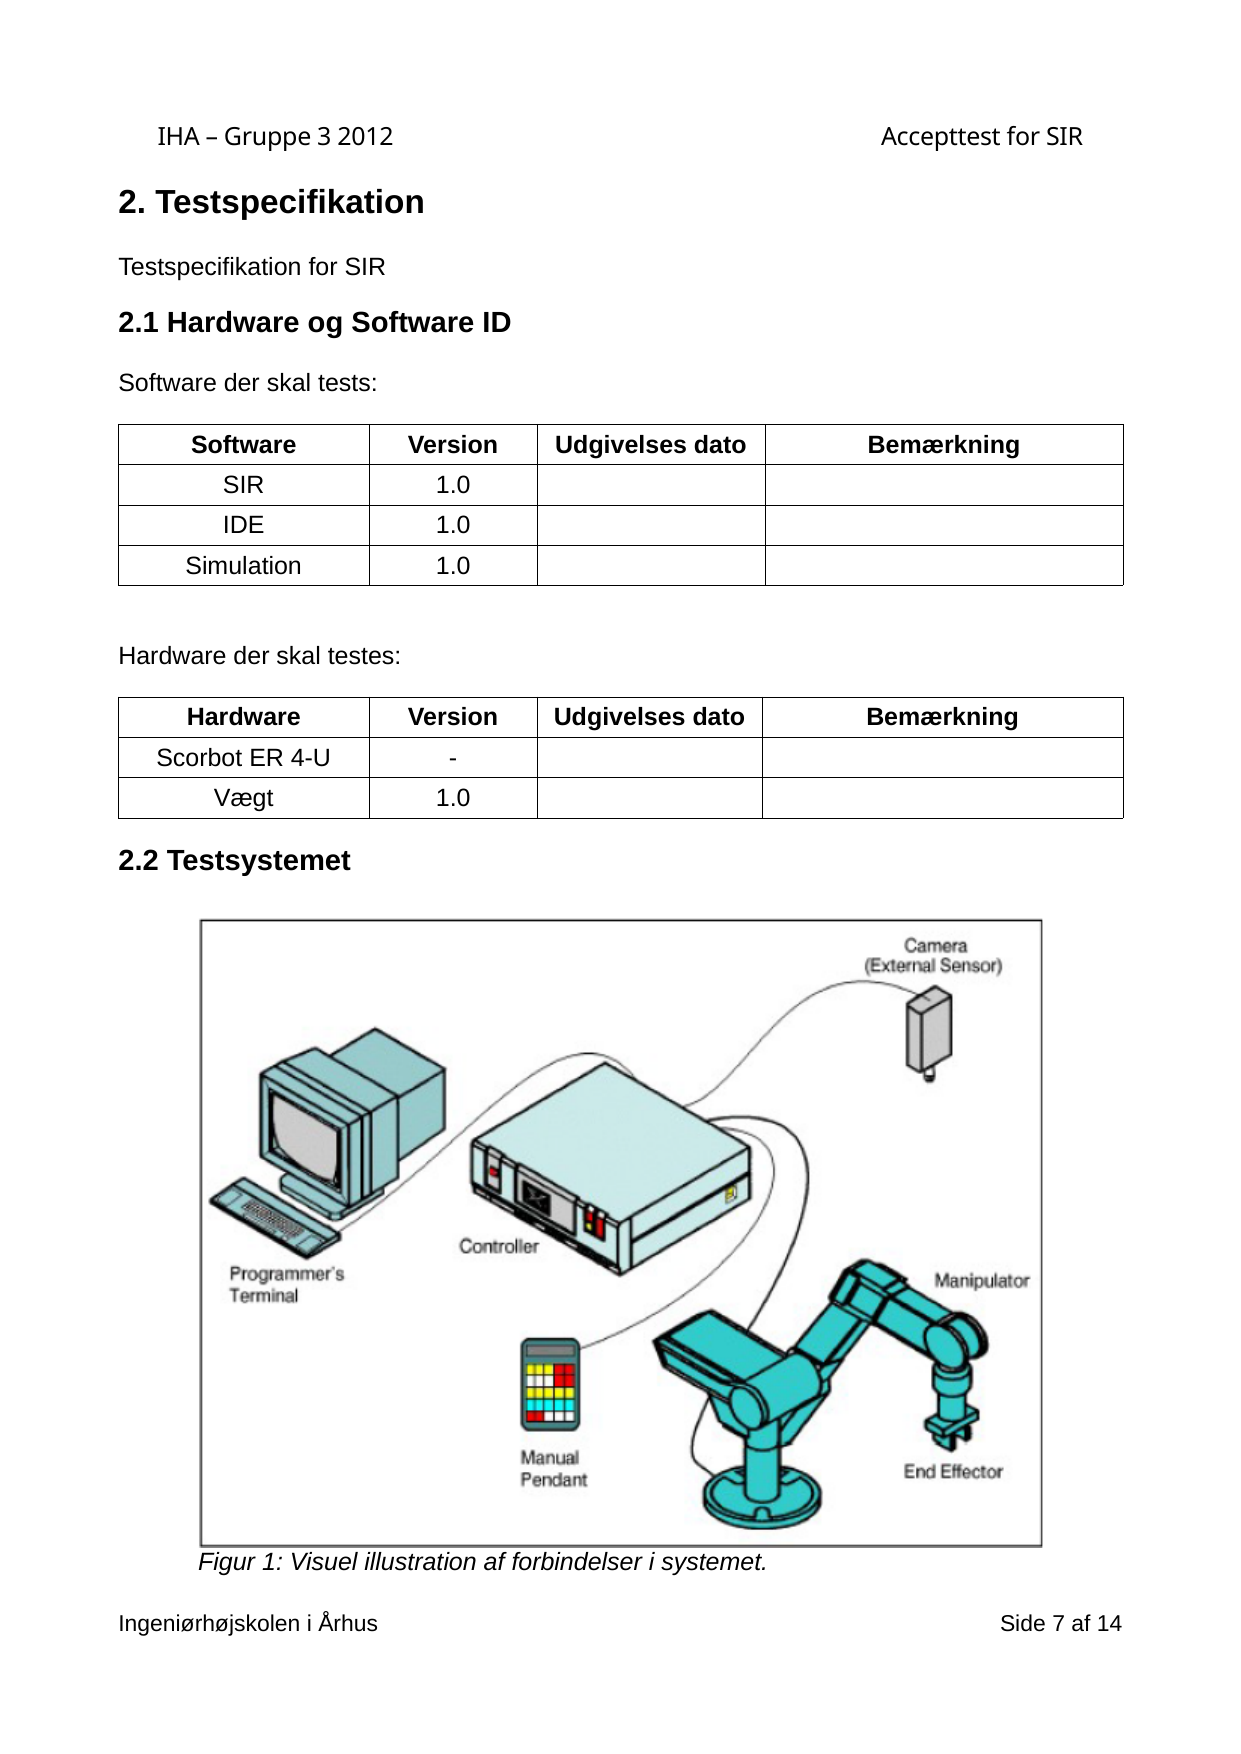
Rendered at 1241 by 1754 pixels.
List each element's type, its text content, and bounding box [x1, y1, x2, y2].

table_header Bemærkning [763, 698, 1123, 737]
text Software der skal tests: [118, 368, 1122, 397]
table_header Hardware [119, 698, 369, 737]
table_header Version [370, 698, 537, 737]
text Figur 1: Visuel illustration af forbindelser i systemet. [198, 1548, 1042, 1576]
table_cell Vægt [119, 778, 369, 817]
table_cell [766, 506, 1123, 545]
table_cell 1.0 [370, 546, 537, 585]
table_cell IDE [119, 506, 369, 545]
table_cell 1.0 [370, 506, 537, 545]
table_cell [538, 506, 765, 545]
table_cell 1.0 [370, 465, 537, 504]
table_cell Simulation [119, 546, 369, 585]
table_header Udgivelses dato [538, 698, 762, 737]
table_cell SIR [119, 465, 369, 504]
subtitle 2. Testspecifikation [118, 182, 1122, 220]
table_cell Scorbot ER 4-U [119, 738, 369, 777]
table_cell [538, 465, 765, 504]
text Hardware der skal testes: [118, 641, 1122, 670]
table_header Bemærkning [766, 425, 1123, 464]
table_cell 1.0 [370, 778, 537, 817]
subtitle 2.1 Hardware og Software ID [118, 306, 1122, 339]
subtitle 2.2 Testsystemet [118, 843, 1122, 876]
table_header Version [370, 425, 537, 464]
table_cell [538, 546, 765, 585]
table_header Software [119, 425, 369, 464]
table_cell [763, 778, 1123, 817]
table_cell [538, 738, 762, 777]
text Testspecifikation for SIR [118, 252, 1122, 281]
table_cell - [370, 738, 537, 777]
table_cell [766, 546, 1123, 585]
table_cell [763, 738, 1123, 777]
table_cell [766, 465, 1123, 504]
picture [198, 918, 1043, 1548]
table_header Udgivelses dato [538, 425, 765, 464]
table_cell [538, 778, 762, 817]
